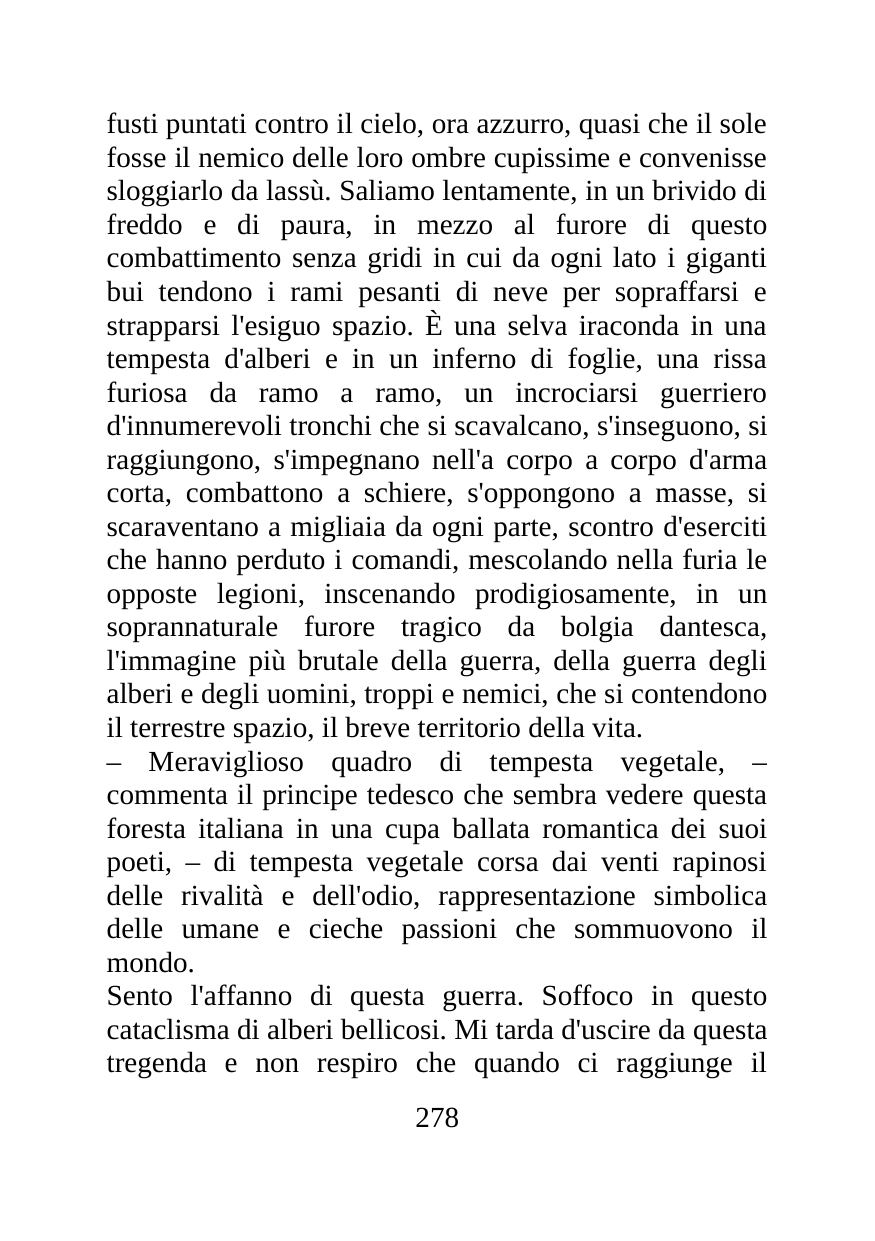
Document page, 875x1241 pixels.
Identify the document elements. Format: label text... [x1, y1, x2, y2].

text Sento l'affanno di questa guerra. Soffoco in questo cataclisma di alberi bellicosi. Mi tarda d'uscire da questa tregenda e non respiro che quando ci raggiunge il [106, 978, 768, 1079]
text fusti puntati contro il cielo, ora azzurro, quasi che il sole fosse il nemico delle loro ombre cupissime e convenisse sloggiarlo da lassù. Saliamo lentamente, in un brivido di freddo e di paura, in mezzo al furore di questo combattimento senza gridi in cui da ogni lato i giganti bui tendono i rami pesanti di neve per sopraffarsi e strapparsi l'esiguo spazio. È una selva iraconda in una tempesta d'alberi e in un inferno di foglie, una rissa furiosa da ramo a ramo, un incrociarsi guerriero d'innumerevoli tronchi che si scavalcano, s'inseguono, si raggiungono, s'impegnano nell'a corpo a corpo d'arma corta, combattono a schiere, s'oppongono a masse, si scaraventano a migliaia da ogni parte, scontro d'eserciti che hanno perduto i comandi, mescolando nella furia le opposte legioni, inscenando prodigiosamente, in un soprannaturale furore tragico da bolgia dantesca, l'immagine più brutale della guerra, della guerra degli alberi e degli uomini, troppi e nemici, che si contendono il terrestre spazio, il breve territorio della vita. [106, 106, 768, 744]
text – Meraviglioso quadro di tempesta vegetale, – commenta il principe tedesco che sembra vedere questa foresta italiana in una cupa ballata romantica dei suoi poeti, – di tempesta vegetale corsa dai venti rapinosi delle rivalità e dell'odio, rappresentazione simbolica delle umane e cieche passioni che sommuovono il mondo. [106, 744, 768, 978]
